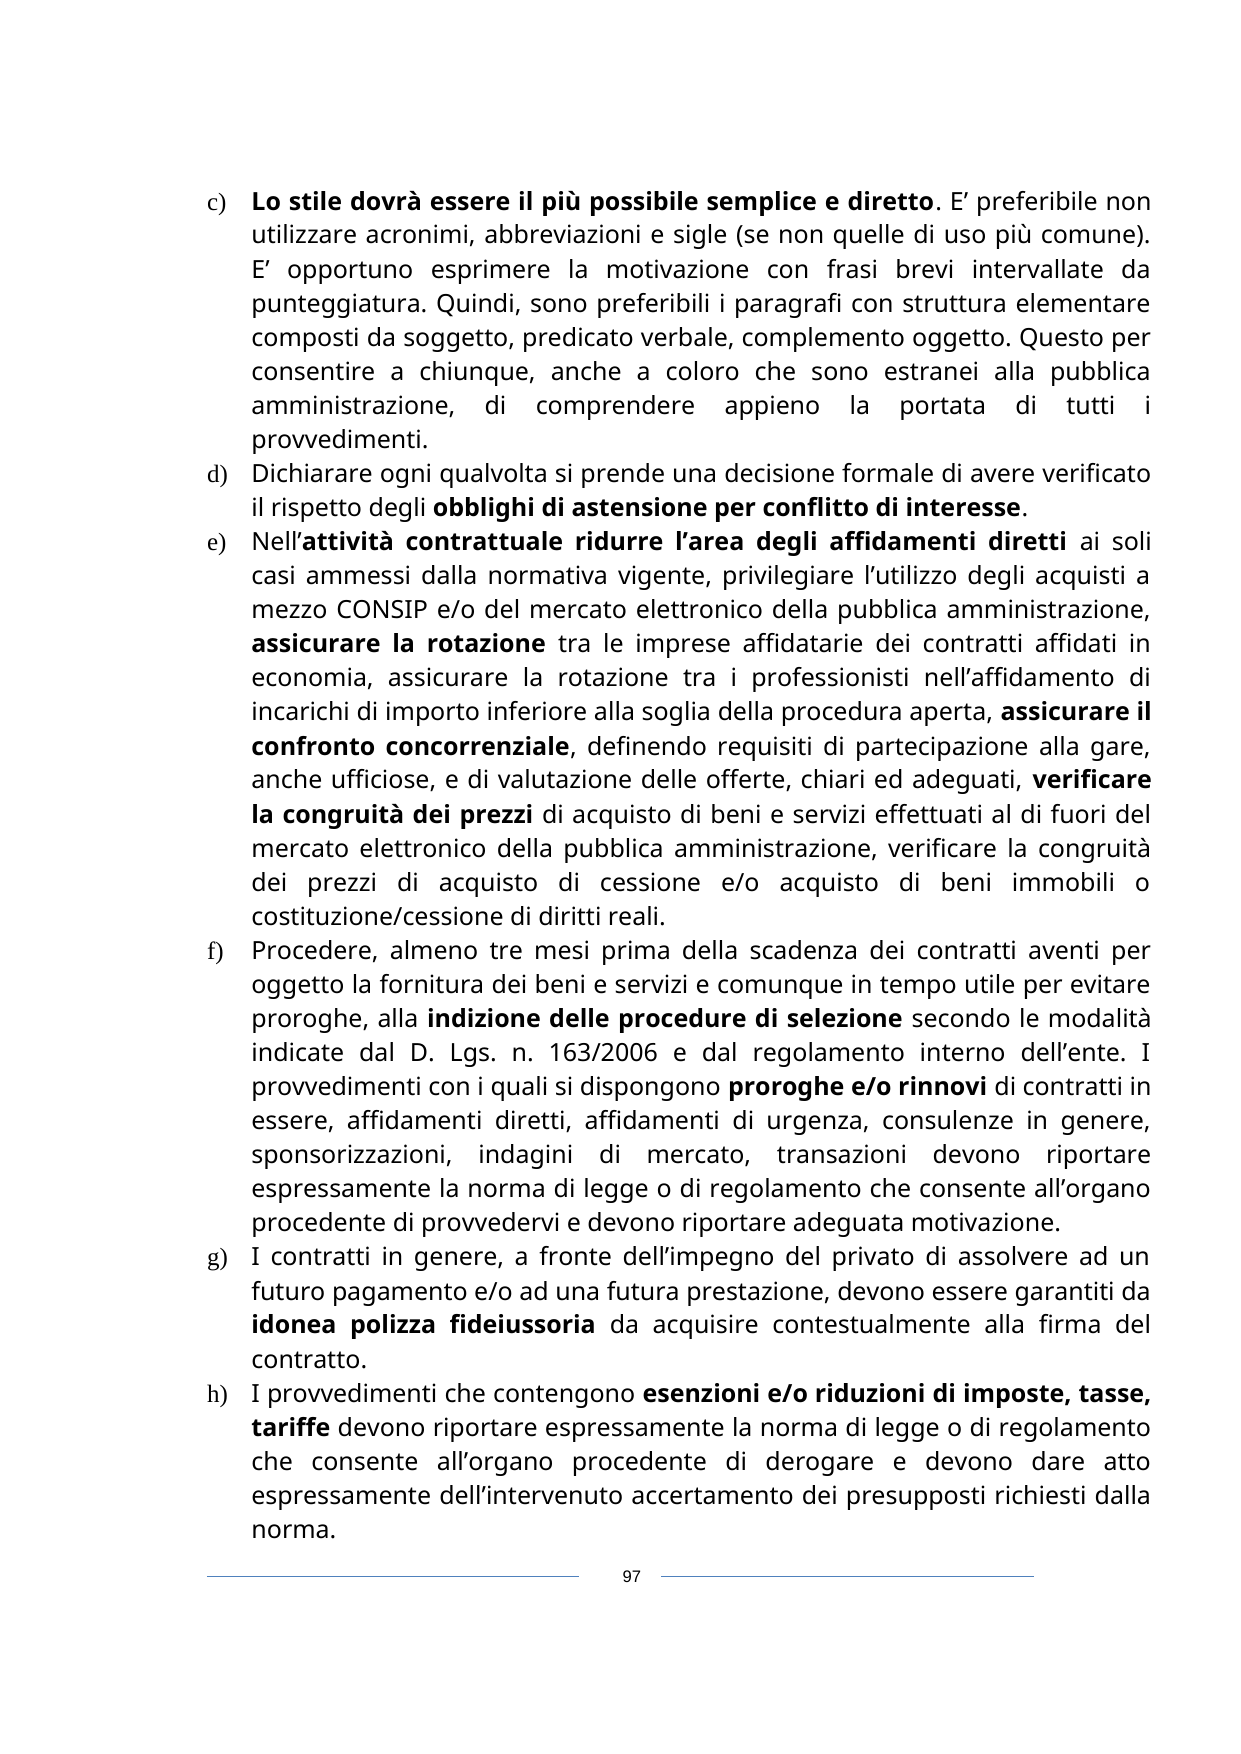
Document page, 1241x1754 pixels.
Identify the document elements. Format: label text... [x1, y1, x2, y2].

list Lo stile dovrà essere il più possibile semplice e diretto. E’ preferibile non utilizzare acronimi, abbreviazioni e sigle (se non quelle di uso più comune). E’ opportuno esprimere la motivazione con frasi brevi intervallate da punteggiatura. Quindi, sono preferibili i paragrafi con struttura elementare composti da soggetto, predicato verbale, complemento oggetto. Questo per consentire a chiunque, anche a coloro che sono estranei alla pubblica amministrazione, di comprendere appieno la portata di tutti i provvedimenti. [207, 183, 1152, 456]
list I provvedimenti che contengono esenzioni e/o riduzioni di imposte, tasse, tariffe devono riportare espressamente la norma di legge o di regolamento che consente all’organo procedente di derogare e devono dare atto espressamente dell’intervenuto accertamento dei presupposti richiesti dalla norma. [207, 1375, 1152, 1546]
list I contratti in genere, a fronte dell’impegno del privato di assolvere ad un futuro pagamento e/o ad una futura prestazione, devono essere garantiti da idonea polizza fideiussoria da acquisire contestualmente alla firma del contratto. [207, 1239, 1152, 1375]
list Procedere, almeno tre mesi prima della scadenza dei contratti aventi per oggetto la fornitura dei beni e servizi e comunque in tempo utile per evitare proroghe, alla indizione delle procedure di selezione secondo le modalità indicate dal D. Lgs. n. 163/2006 e dal regolamento interno dell’ente. I provvedimenti con i quali si dispongono proroghe e/o rinnovi di contratti in essere, affidamenti diretti, affidamenti di urgenza, consulenze in genere, sponsorizzazioni, indagini di mercato, transazioni devono riportare espressamente la norma di legge o di regolamento che consente all’organo procedente di provvedervi e devono riportare adeguata motivazione. [207, 932, 1152, 1239]
list Nell’attività contrattuale ridurre l’area degli affidamenti diretti ai soli casi ammessi dalla normativa vigente, privilegiare l’utilizzo degli acquisti a mezzo CONSIP e/o del mercato elettronico della pubblica amministrazione, assicurare la rotazione tra le imprese affidatarie dei contratti affidati in economia, assicurare la rotazione tra i professionisti nell’affidamento di incarichi di importo inferiore alla soglia della procedura aperta, assicurare il confronto concorrenziale, definendo requisiti di partecipazione alla gare, anche ufficiose, e di valutazione delle offerte, chiari ed adeguati, verificare la congruità dei prezzi di acquisto di beni e servizi effettuati al di fuori del mercato elettronico della pubblica amministrazione, verificare la congruità dei prezzi di acquisto di cessione e/o acquisto di beni immobili o costituzione/cessione di diritti reali. [207, 524, 1152, 932]
list Dichiarare ogni qualvolta si prende una decisione formale di avere verificato il rispetto degli obblighi di astensione per conflitto di interesse. [207, 456, 1152, 524]
